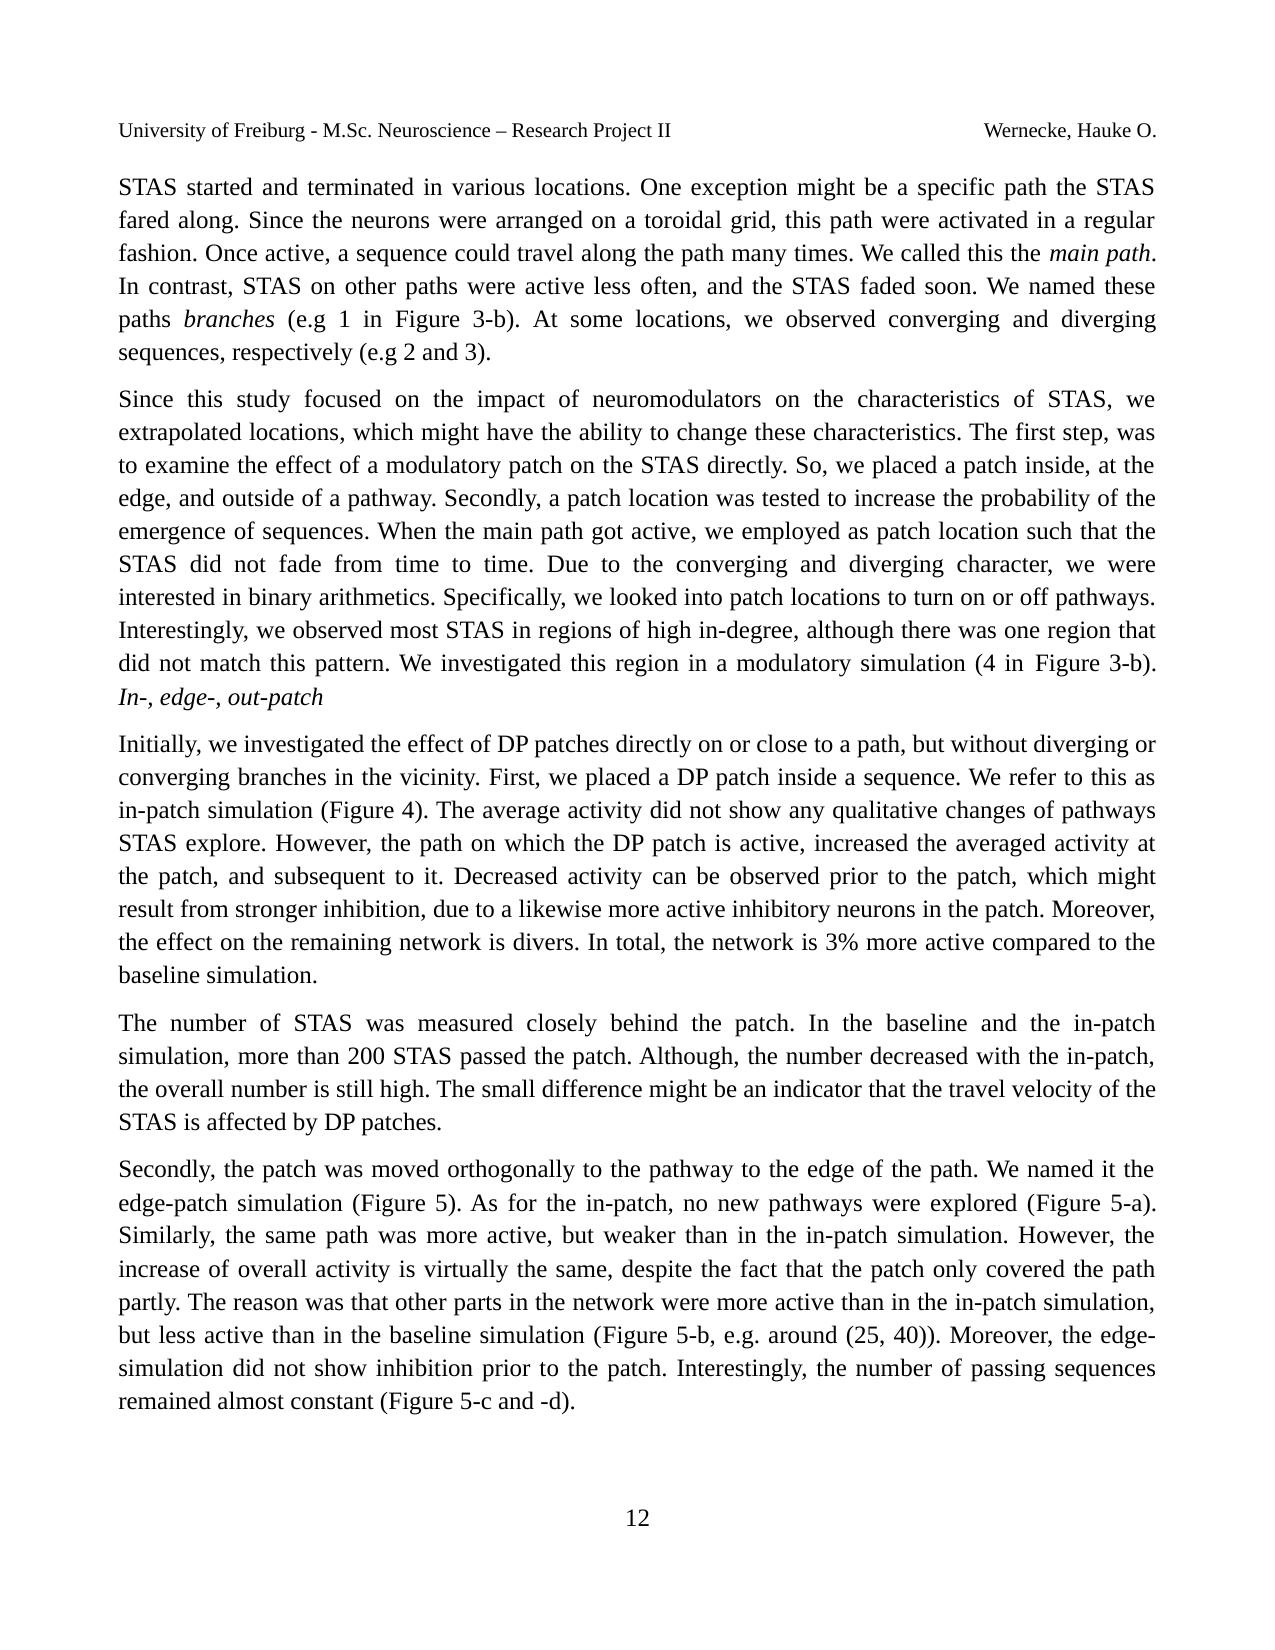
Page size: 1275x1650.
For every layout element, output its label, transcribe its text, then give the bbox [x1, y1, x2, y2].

text Secondly, the patch was moved orthogonally to the pathway to the edge of the path. We named it the edge-patch simulation (Figure 5). As for the in-patch, no new pathways were explored (Figure 5-a). Similarly, the same path was more active, but weaker than in the in-patch simulation. However, the increase of overall activity is virtually the same, despite the fact that the patch only covered the path partly. The reason was that other parts in the network were more active than in the in-patch simulation, but less active than in the baseline simulation (Figure 5-b, e.g. around (25, 40)). Moreover, the edge-simulation did not show inhibition prior to the patch. Interestingly, the number of passing sequences remained almost constant (Figure 5-c and -d). [118, 1154, 1157, 1414]
text Initially, we investigated the effect of DP patches directly on or close to a path, but without diverging or converging branches in the vicinity. First, we placed a DP patch inside a sequence. We refer to this as in-patch simulation (Figure 4). The average activity did not show any qualitative changes of pathways STAS explore. However, the path on which the DP patch is active, increased the averaged activity at the patch, and subsequent to it. Decreased activity can be observed prior to the patch, which might result from stronger inhibition, due to a likewise more active inhibitory neurons in the patch. Moreover, the effect on the remaining network is divers. In total, the network is 3% more active compared to the baseline simulation. [118, 729, 1157, 989]
text The number of STAS was measured closely behind the patch. In the baseline and the in-patch simulation, more than 200 STAS passed the patch. Although, the number decreased with the in-patch, the overall number is still high. The small difference might be an indicator that the travel velocity of the STAS is affected by DP patches. [118, 1008, 1157, 1136]
text STAS started and terminated in various locations. One exception might be a specific path the STAS fared along. Since the neurons were arranged on a toroidal grid, this path were activated in a regular fashion. Once active, a sequence could travel along the path many times. We called this the main path. In contrast, STAS on other paths were active less often, and the STAS faded soon. We named these paths branches (e.g 1 in Figure 3-b). At some locations, we observed converging and diverging sequences, respectively (e.g 2 and 3). [118, 172, 1157, 366]
text Since this study focused on the impact of neuromodulators on the characteristics of STAS, we extrapolated locations, which might have the ability to change these characteristics. The first step, was to examine the effect of a modulatory patch on the STAS directly. So, we placed a patch inside, at the edge, and outside of a pathway. Secondly, a patch location was tested to increase the probability of the emergence of sequences. When the main path got active, we employed as patch location such that the STAS did not fade from time to time. Due to the converging and diverging character, we were interested in binary arithmetics. Specifically, we looked into patch locations to turn on or off pathways. Interestingly, we observed most STAS in regions of high in-degree, although there was one region that did not match this pattern. We investigated this region in a modulatory simulation (4 in Figure 3-b). In-, edge-, out-patch [118, 384, 1157, 710]
